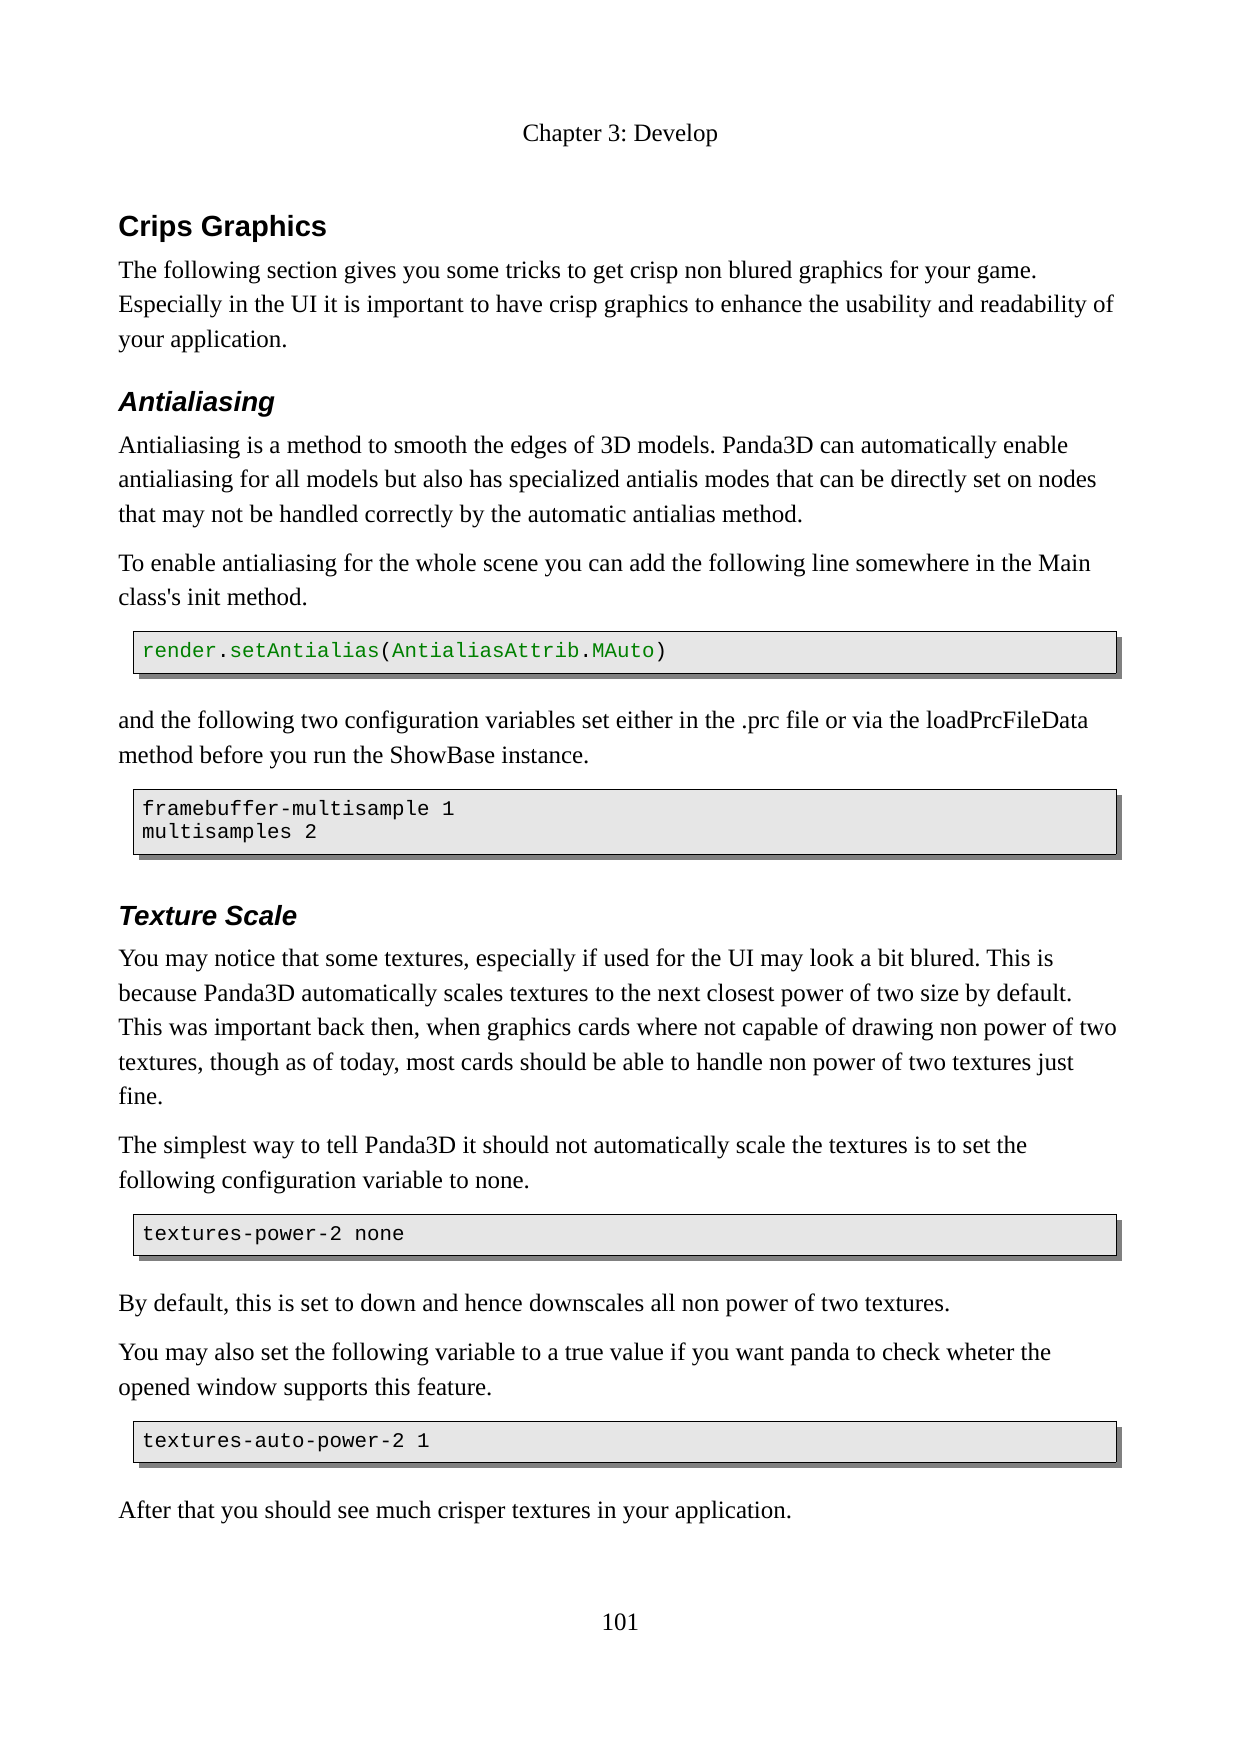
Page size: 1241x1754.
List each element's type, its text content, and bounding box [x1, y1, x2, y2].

text The following section gives you some tricks to get crisp non blured graphics for your game. Especially in the UI it is important to have crisp graphics to enhance the usability and readability of your application. [118, 255, 1122, 352]
text Antialiasing is a method to smooth the edges of 3D models. Panda3D can automatically enable antialiasing for all models but also has specialized antialis modes that can be directly set on nodes that may not be handled correctly by the automatic antialias method. [118, 430, 1122, 527]
text After that you should see much crisper textures in your application. [118, 1495, 1122, 1523]
text framebuffer-multisample 1 [134, 790, 1116, 812]
text render.setAntialias(AntialiasAttrib.MAuto) [134, 632, 1116, 673]
text By default, this is set to down and hence downscales all non power of two textures. [118, 1288, 1122, 1317]
text To enable antialiasing for the whole scene you can add the following line somewhere in the Main class's init method. [118, 548, 1122, 611]
text You may also set the following variable to a true value if you want panda to check wheter the opened window supports this feature. [118, 1337, 1122, 1400]
text You may notice that some textures, especially if used for the UI may look a bit blured. This is because Panda3D automatically scales textures to the next closest power of two size by default. This was important back then, when graphics cards where not capable of drawing non power of two textures, though as of today, most cards should be able to handle non power of two textures just fine. [118, 943, 1122, 1110]
text textures-auto-power-2 1 [134, 1422, 1116, 1462]
text The simplest way to tell Panda3D it should not automatically scale the textures is to set the following configuration variable to none. [118, 1130, 1122, 1194]
subtitle Antialiasing [118, 385, 1122, 417]
text textures-power-2 none [134, 1215, 1116, 1255]
subtitle Crips Graphics [118, 209, 1122, 242]
text multisamples 2 [134, 812, 1116, 854]
subtitle Texture Scale [118, 899, 1122, 931]
text and the following two configuration variables set either in the .prc file or via the loadPrcFileData method before you run the ShowBase instance. [118, 705, 1122, 768]
